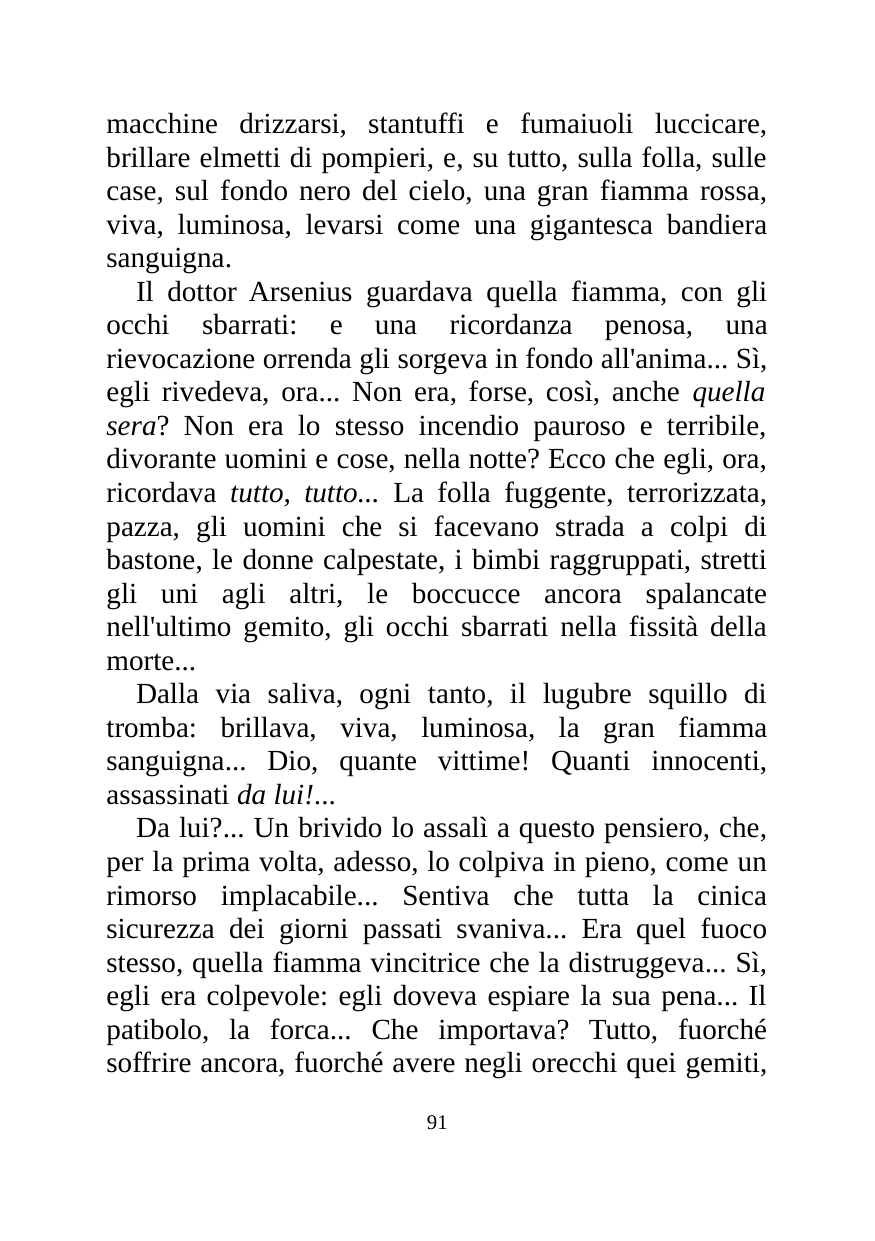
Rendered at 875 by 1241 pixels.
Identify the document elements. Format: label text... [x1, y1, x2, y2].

text Da lui?... Un brivido lo assalì a questo pensiero, che, per la prima volta, adesso, lo colpiva in pieno, come un rimorso implacabile... Sentiva che tutta la cinica sicurezza dei giorni passati svaniva... Era quel fuoco stesso, quella fiamma vincitrice che la distruggeva... Sì, egli era colpevole: egli doveva espiare la sua pena... Il patibolo, la forca... Che importava? Tutto, fuorché soffrire ancora, fuorché avere negli orecchi quei gemiti, [106, 811, 768, 1079]
text Il dottor Arsenius guardava quella fiamma, con gli occhi sbarrati: e una ricordanza penosa, una rievocazione orrenda gli sorgeva in fondo all'anima... Sì, egli rivedeva, ora... Non era, forse, così, anche quella sera? Non era lo stesso incendio pauroso e terribile, divorante uomini e cose, nella notte? Ecco che egli, ora, ricordava tutto, tutto... La folla fuggente, terrorizzata, pazza, gli uomini che si facevano strada a colpi di bastone, le donne calpestate, i bimbi raggruppati, stretti gli uni agli altri, le boccucce ancora spalancate nell'ultimo gemito, gli occhi sbarrati nella fissità della morte... [106, 274, 768, 676]
text Dalla via saliva, ogni tanto, il lugubre squillo di tromba: brillava, viva, luminosa, la gran fiamma sanguigna... Dio, quante vittime! Quanti innocenti, assassinati da lui!... [106, 676, 768, 811]
text macchine drizzarsi, stantuffi e fumaiuoli luccicare, brillare elmetti di pompieri, e, su tutto, sulla folla, sulle case, sul fondo nero del cielo, una gran fiamma rossa, viva, luminosa, levarsi come una gigantesca bandiera sanguigna. [106, 106, 768, 274]
